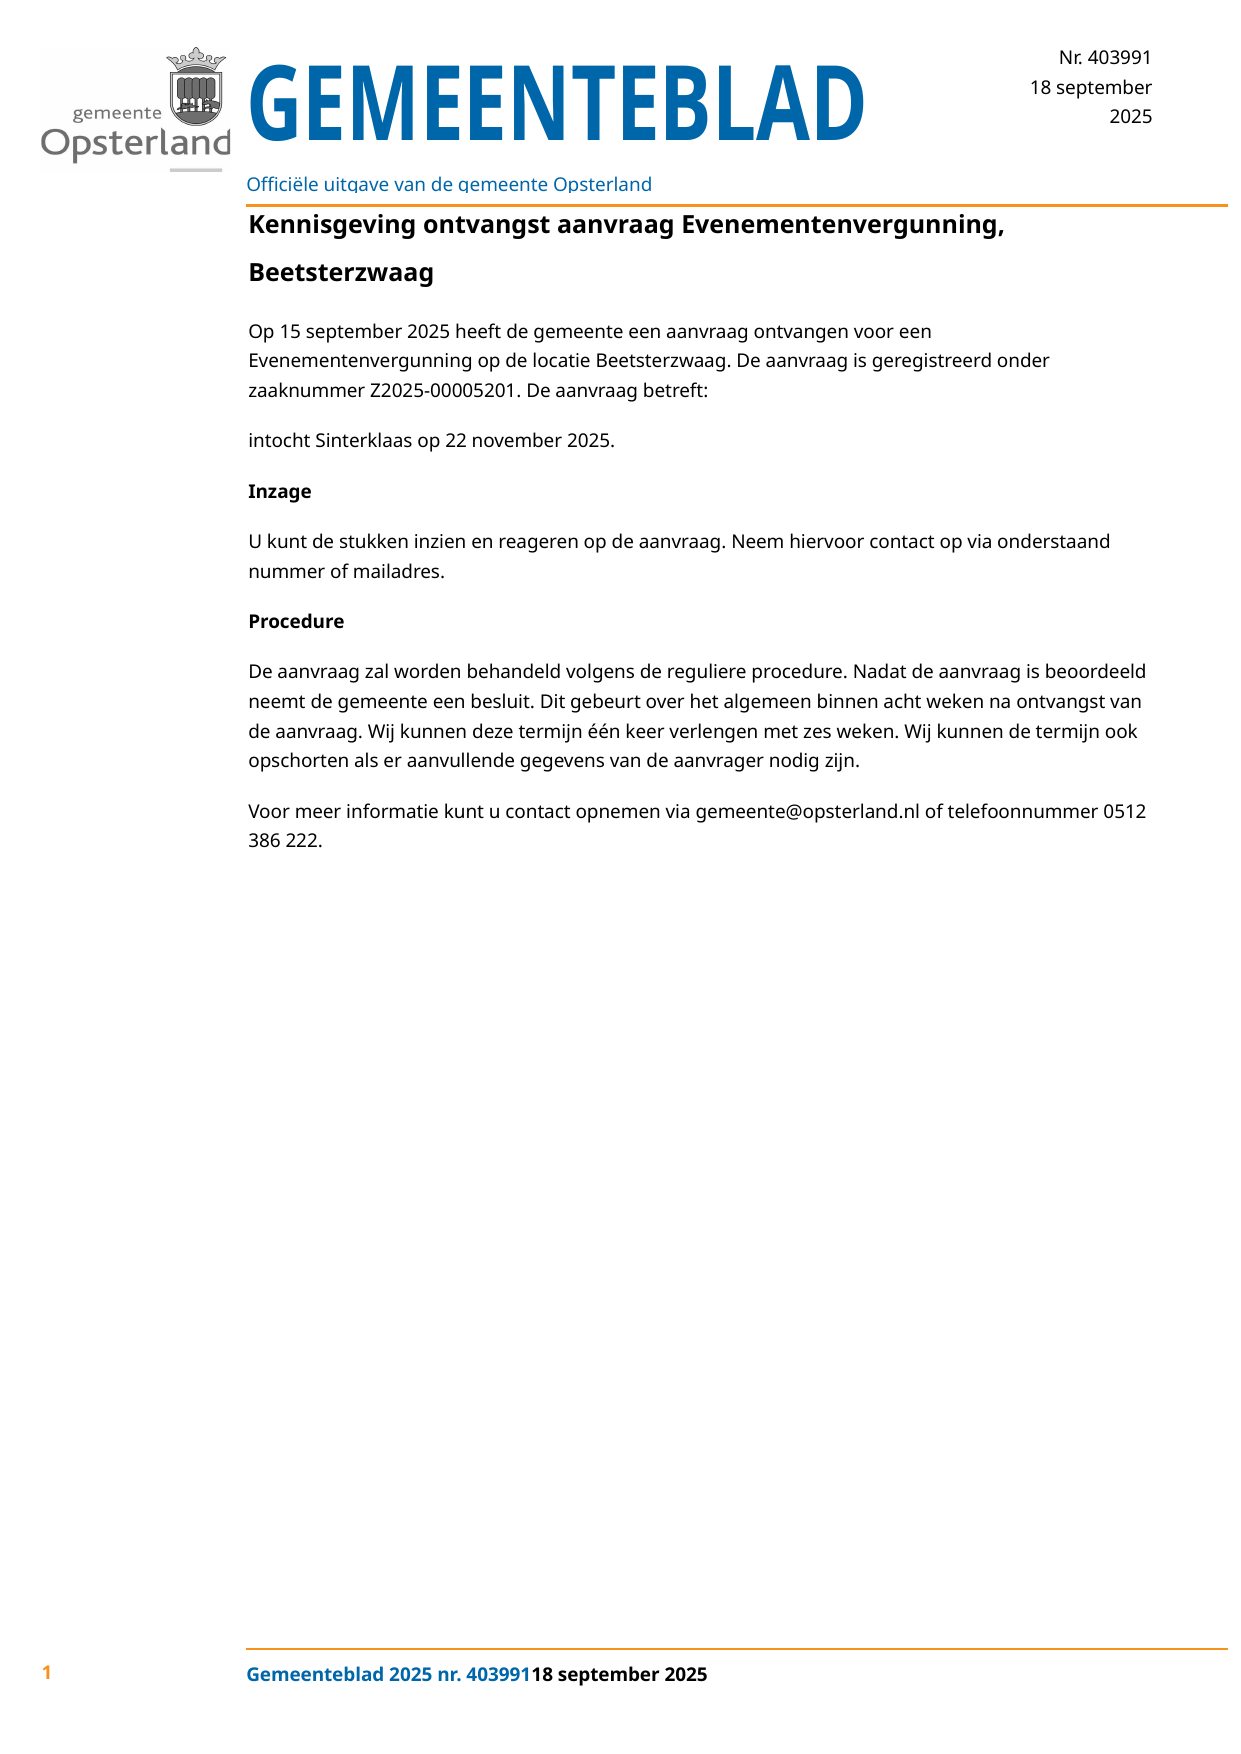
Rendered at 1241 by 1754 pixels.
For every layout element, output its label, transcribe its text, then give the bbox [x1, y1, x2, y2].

text Kennisgeving ontvangst aanvraag Evenementenvergunning, Beetsterzwaag [248, 207, 1152, 288]
text intocht Sinterklaas op 22 november 2025. [248, 427, 1152, 453]
text Voor meer informatie kunt u contact opnemen via gemeente@opsterland.nl of telefoonnummer 0512 386 222. [248, 798, 1152, 853]
picture [41, 47, 231, 172]
text Inzage [248, 478, 1152, 504]
text De aanvraag zal worden behandeld volgens de reguliere procedure. Nadat de aanvraag is beoordeeld neemt de gemeente een besluit. Dit gebeurt over het algemeen binnen acht weken na ontvangst van de aanvraag. Wij kunnen deze termijn één keer verlengen met zes weken. Wij kunnen de termijn ook opschorten als er aanvullende gegevens van de aanvrager nodig zijn. [248, 659, 1152, 773]
text U kunt de stukken inzien en reageren op de aanvraag. Neem hiervoor contact op via onderstaand nummer of mailadres. [248, 528, 1152, 584]
text Procedure [248, 608, 1152, 634]
text Op 15 september 2025 heeft de gemeente een aanvraag ontvangen voor een Evenementenvergunning op de locatie Beetsterzwaag. De aanvraag is geregistreerd onder zaaknummer Z2025-00005201. De aanvraag betreft: [248, 318, 1152, 403]
